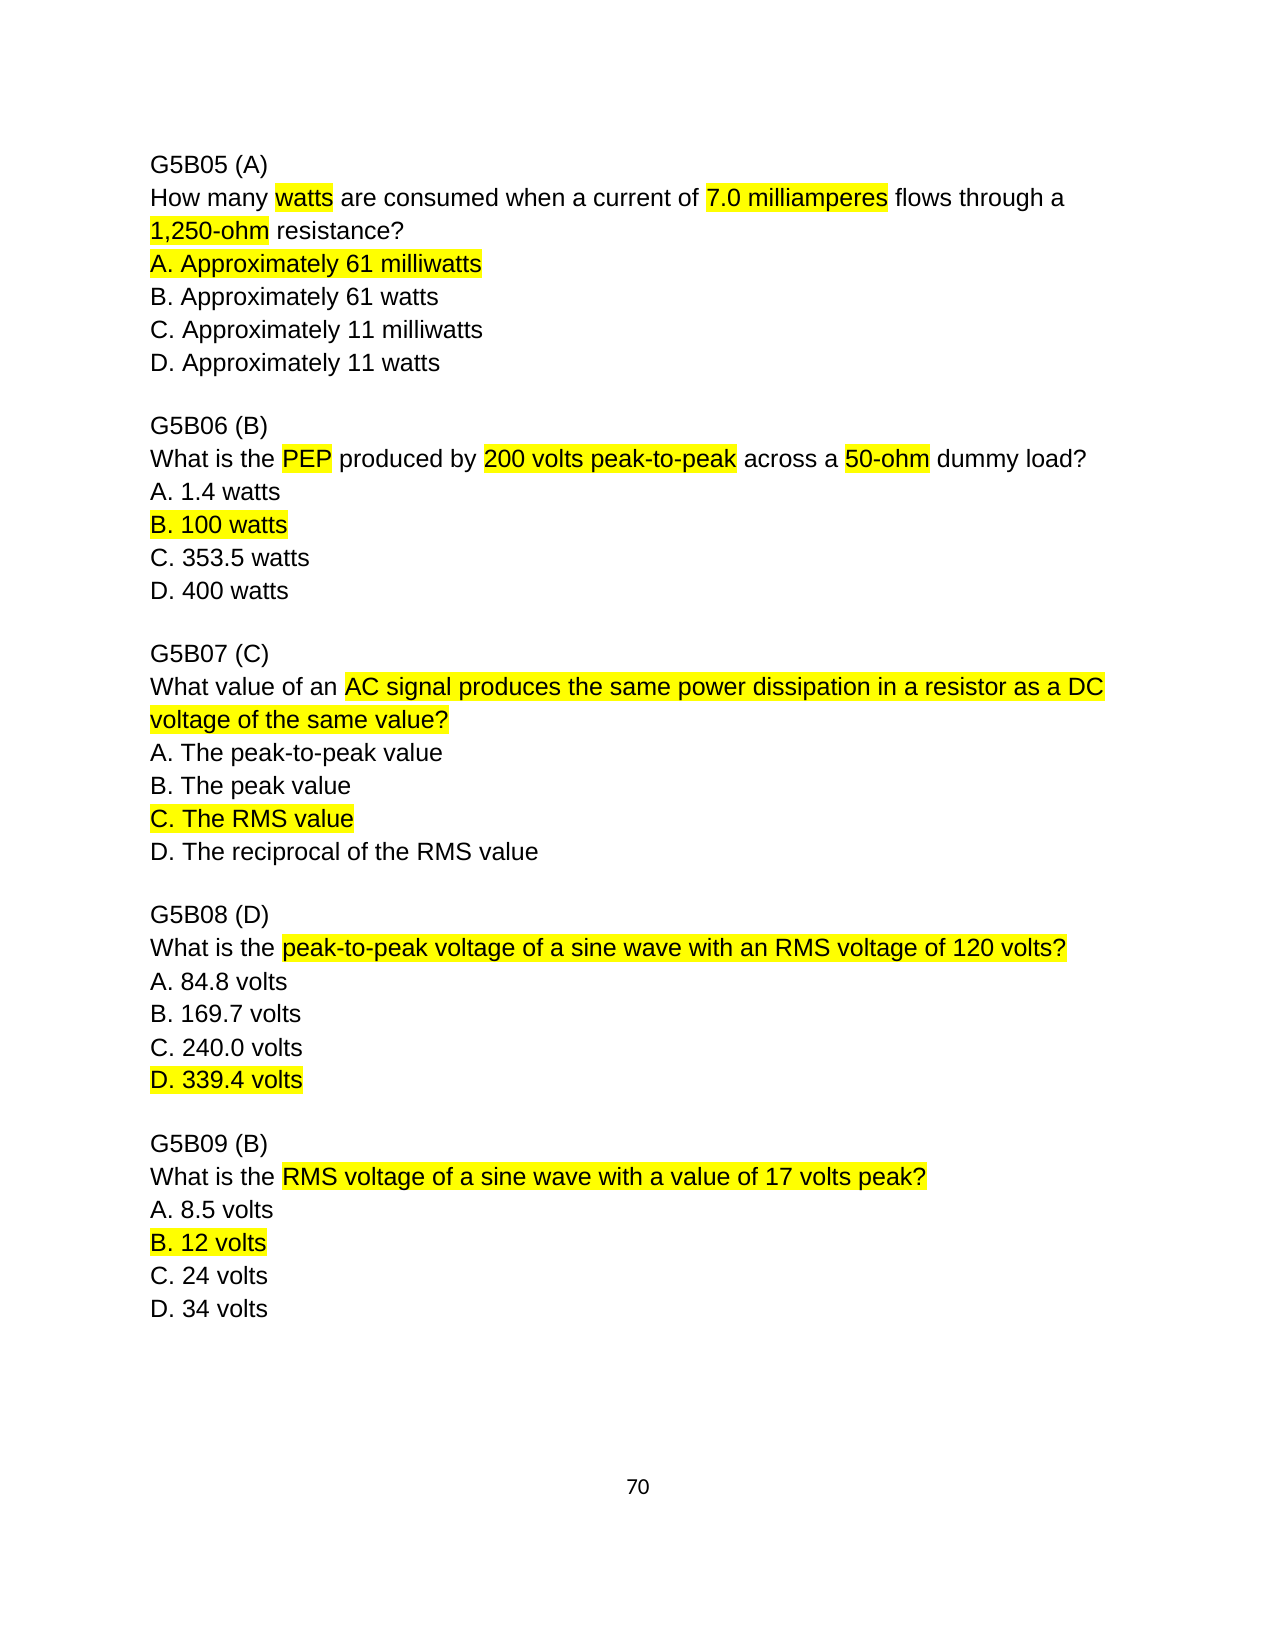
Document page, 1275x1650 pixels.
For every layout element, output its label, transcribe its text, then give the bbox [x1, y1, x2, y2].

text G5B07 (C) What value of an AC signal produces the same power dissipation in a resistor as a DC voltage of the same value? A. The peak-to-peak value B. The peak value C. The RMS value D. The reciprocal of the RMS value [150, 639, 1125, 866]
text G5B06 (B) What is the PEP produced by 200 volts peak-to-peak across a 50-ohm dummy load? A. 1.4 watts B. 100 watts C. 353.5 watts D. 400 watts [150, 411, 1125, 605]
text G5B05 (A) How many watts are consumed when a current of 7.0 milliamperes flows through a 1,250-ohm resistance? A. Approximately 61 milliwatts B. Approximately 61 watts C. Approximately 11 milliwatts D. Approximately 11 watts [150, 150, 1125, 377]
text G5B09 (B) What is the RMS voltage of a sine wave with a value of 17 volts peak? A. 8.5 volts B. 12 volts C. 24 volts D. 34 volts [150, 1128, 1125, 1322]
text G5B08 (D) What is the peak-to-peak voltage of a sine wave with an RMS voltage of 120 volts? A. 84.8 volts B. 169.7 volts C. 240.0 volts D. 339.4 volts [150, 900, 1125, 1094]
